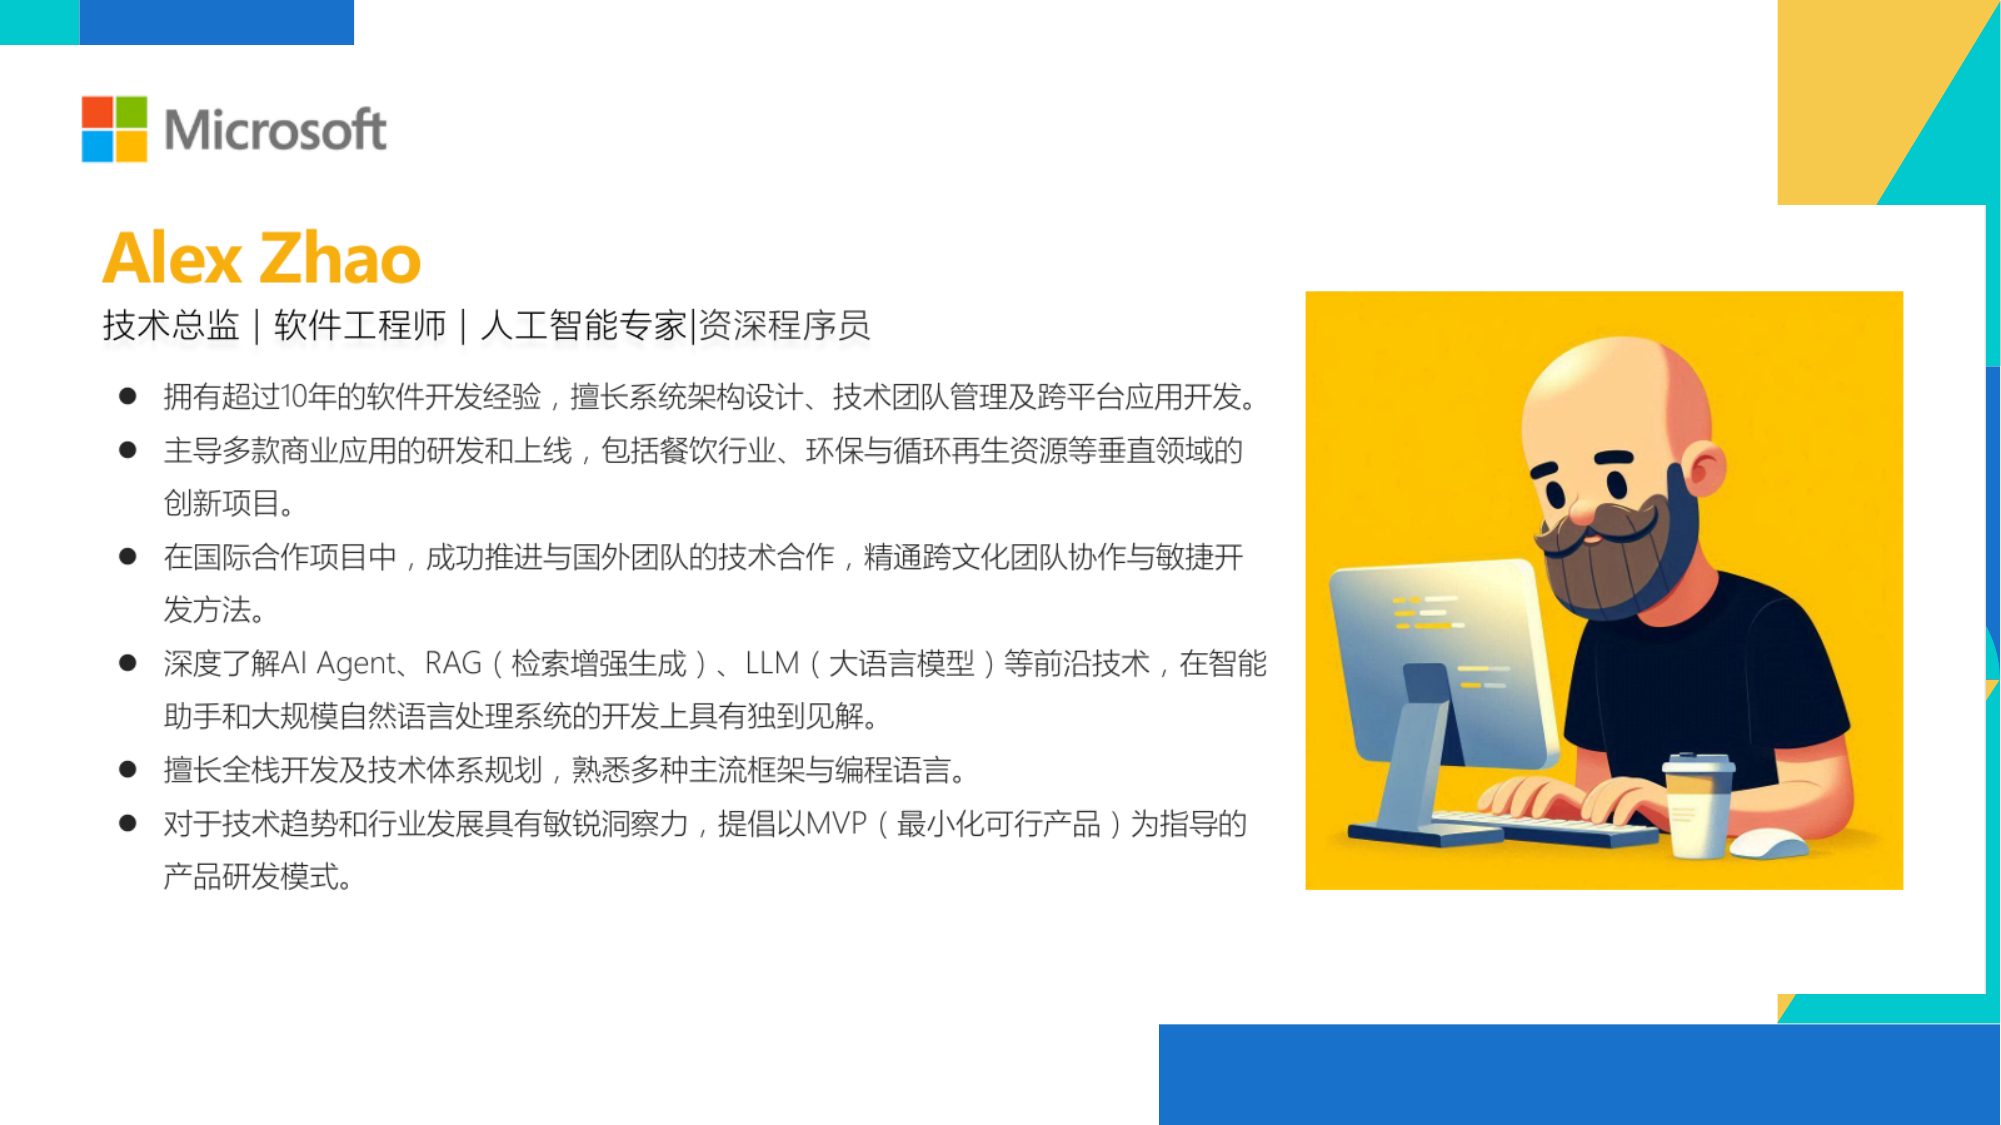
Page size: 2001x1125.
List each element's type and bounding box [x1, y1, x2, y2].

picture [0, 56, 1986, 994]
